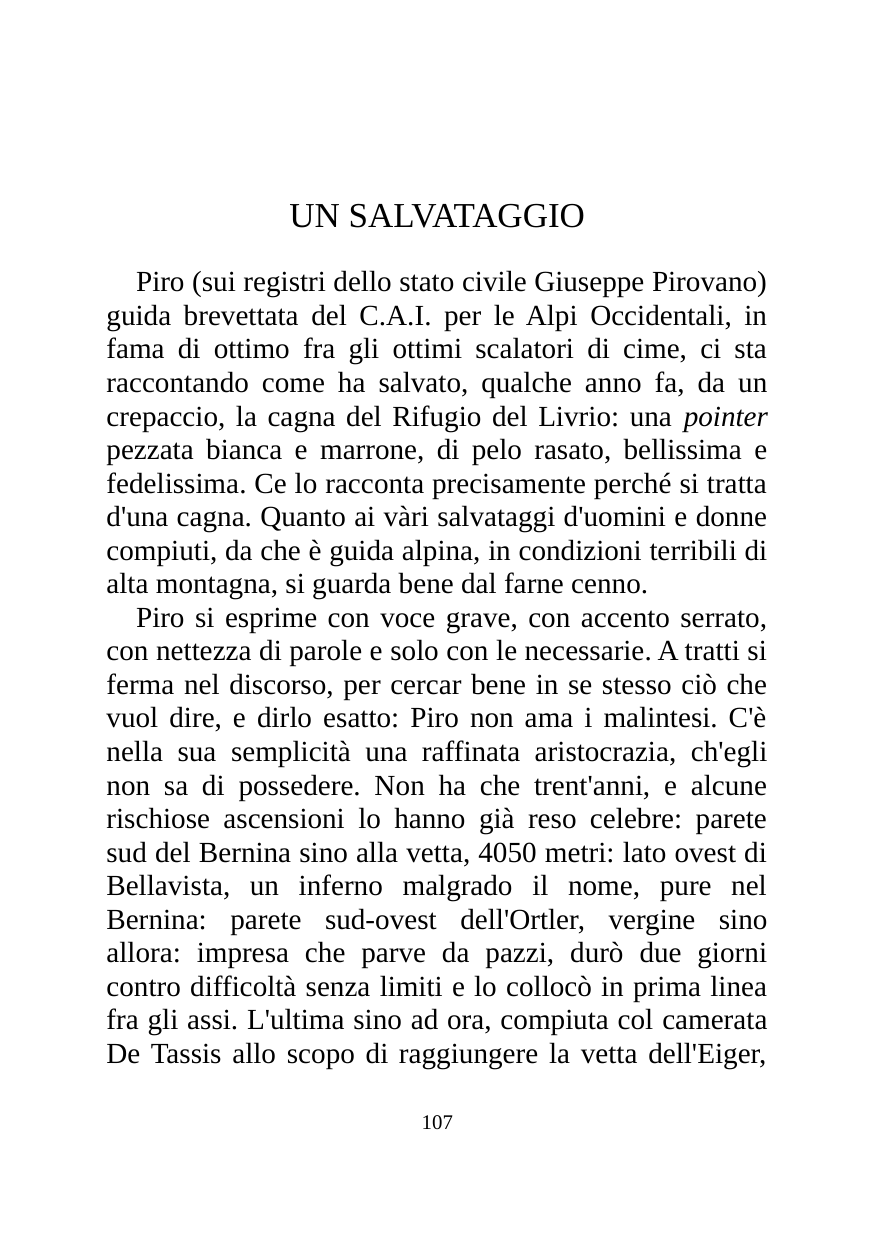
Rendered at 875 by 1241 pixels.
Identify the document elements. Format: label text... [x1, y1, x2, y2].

subtitle UN SALVATAGGIO [106, 195, 768, 235]
text Piro si esprime con voce grave, con accento serrato, con nettezza di parole e solo con le necessarie. A tratti si ferma nel discorso, per cercar bene in se stesso ciò che vuol dire, e dirlo esatto: Piro non ama i malintesi. C'è nella sua semplicità una raffinata aristocrazia, ch'egli non sa di possedere. Non ha che trent'anni, e alcune rischiose ascensioni lo hanno già reso celebre: parete sud del Bernina sino alla vetta, 4050 metri: lato ovest di Bellavista, un inferno malgrado il nome, pure nel Bernina: parete sud-ovest dell'Ortler, vergine sino allora: impresa che parve da pazzi, durò due giorni contro difficoltà senza limiti e lo collocò in prima linea fra gli assi. L'ultima sino ad ora, compiuta col camerata De Tassis allo scopo di raggiungere la vetta dell'Eiger, [106, 600, 768, 1069]
text Piro (sui registri dello stato civile Giuseppe Pirovano) guida brevettata del C.A.I. per le Alpi Occidentali, in fama di ottimo fra gli ottimi scalatori di cime, ci sta raccontando come ha salvato, qualche anno fa, da un crepaccio, la cagna del Rifugio del Livrio: una pointer pezzata bianca e marrone, di pelo rasato, bellissima e fedelissima. Ce lo racconta precisamente perché si tratta d'una cagna. Quanto ai vàri salvataggi d'uomini e donne compiuti, da che è guida alpina, in condizioni terribili di alta montagna, si guarda bene dal farne cenno. [106, 264, 768, 600]
